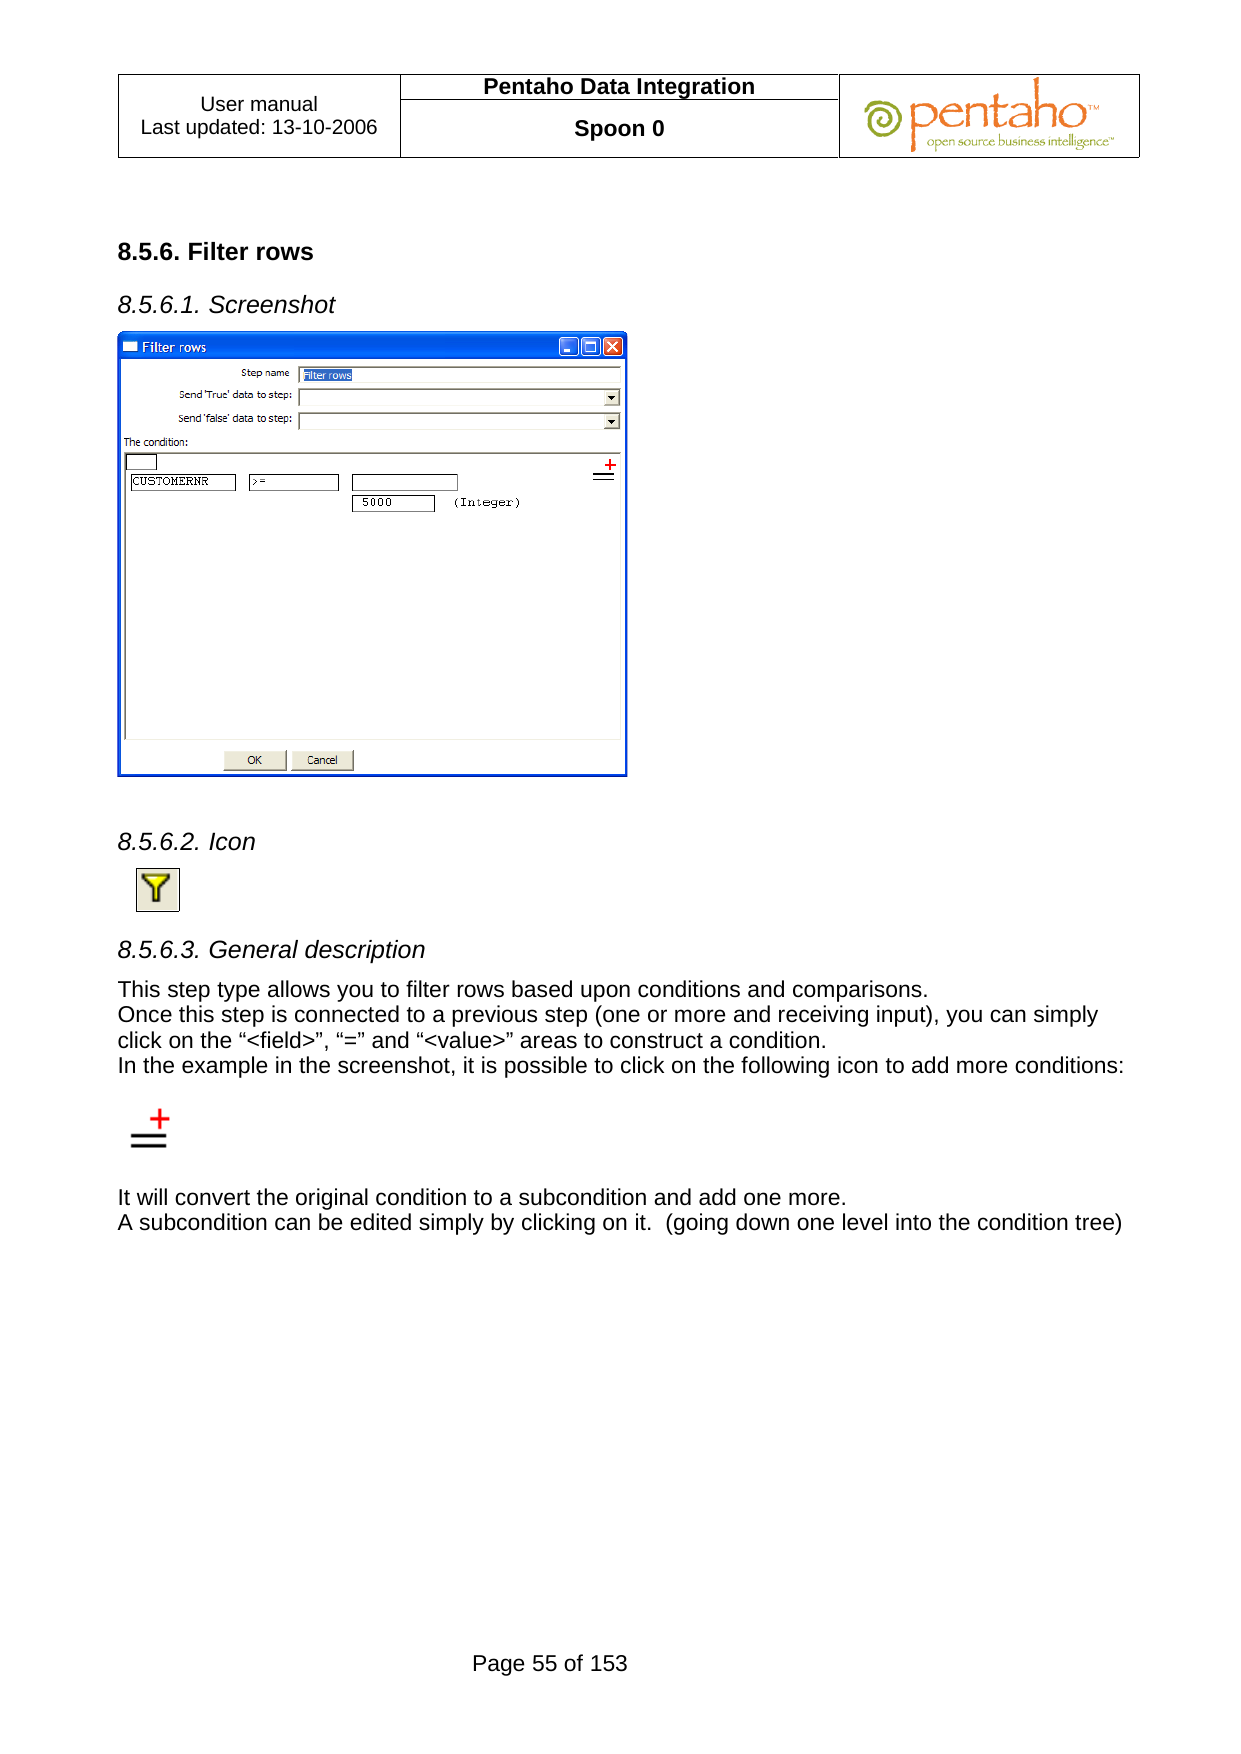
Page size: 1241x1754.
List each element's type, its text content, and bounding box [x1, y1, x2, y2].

text This step type allows you to filter rows based upon conditions and comparisons. [117, 977, 1137, 1002]
text A subcondition can be edited simply by clicking on it. (going down one level into the condition tree) [117, 1210, 1137, 1236]
text It will convert the original condition to a subcondition and add one more. [117, 1184, 1137, 1210]
subtitle Filter rows [117, 238, 1137, 266]
subtitle Screenshot [117, 291, 1137, 319]
text Once this step is connected to a previous step (one or more and receiving input), you can simply click on the “<field>”, “=” and “<value>” areas to construct a condition. [117, 1002, 1137, 1053]
subtitle General description [117, 936, 1137, 964]
subtitle Icon [117, 828, 1137, 856]
text In the example in the screenshot, it is possible to click on the following icon to add more conditions: [117, 1053, 1137, 1079]
picture [117, 331, 628, 777]
